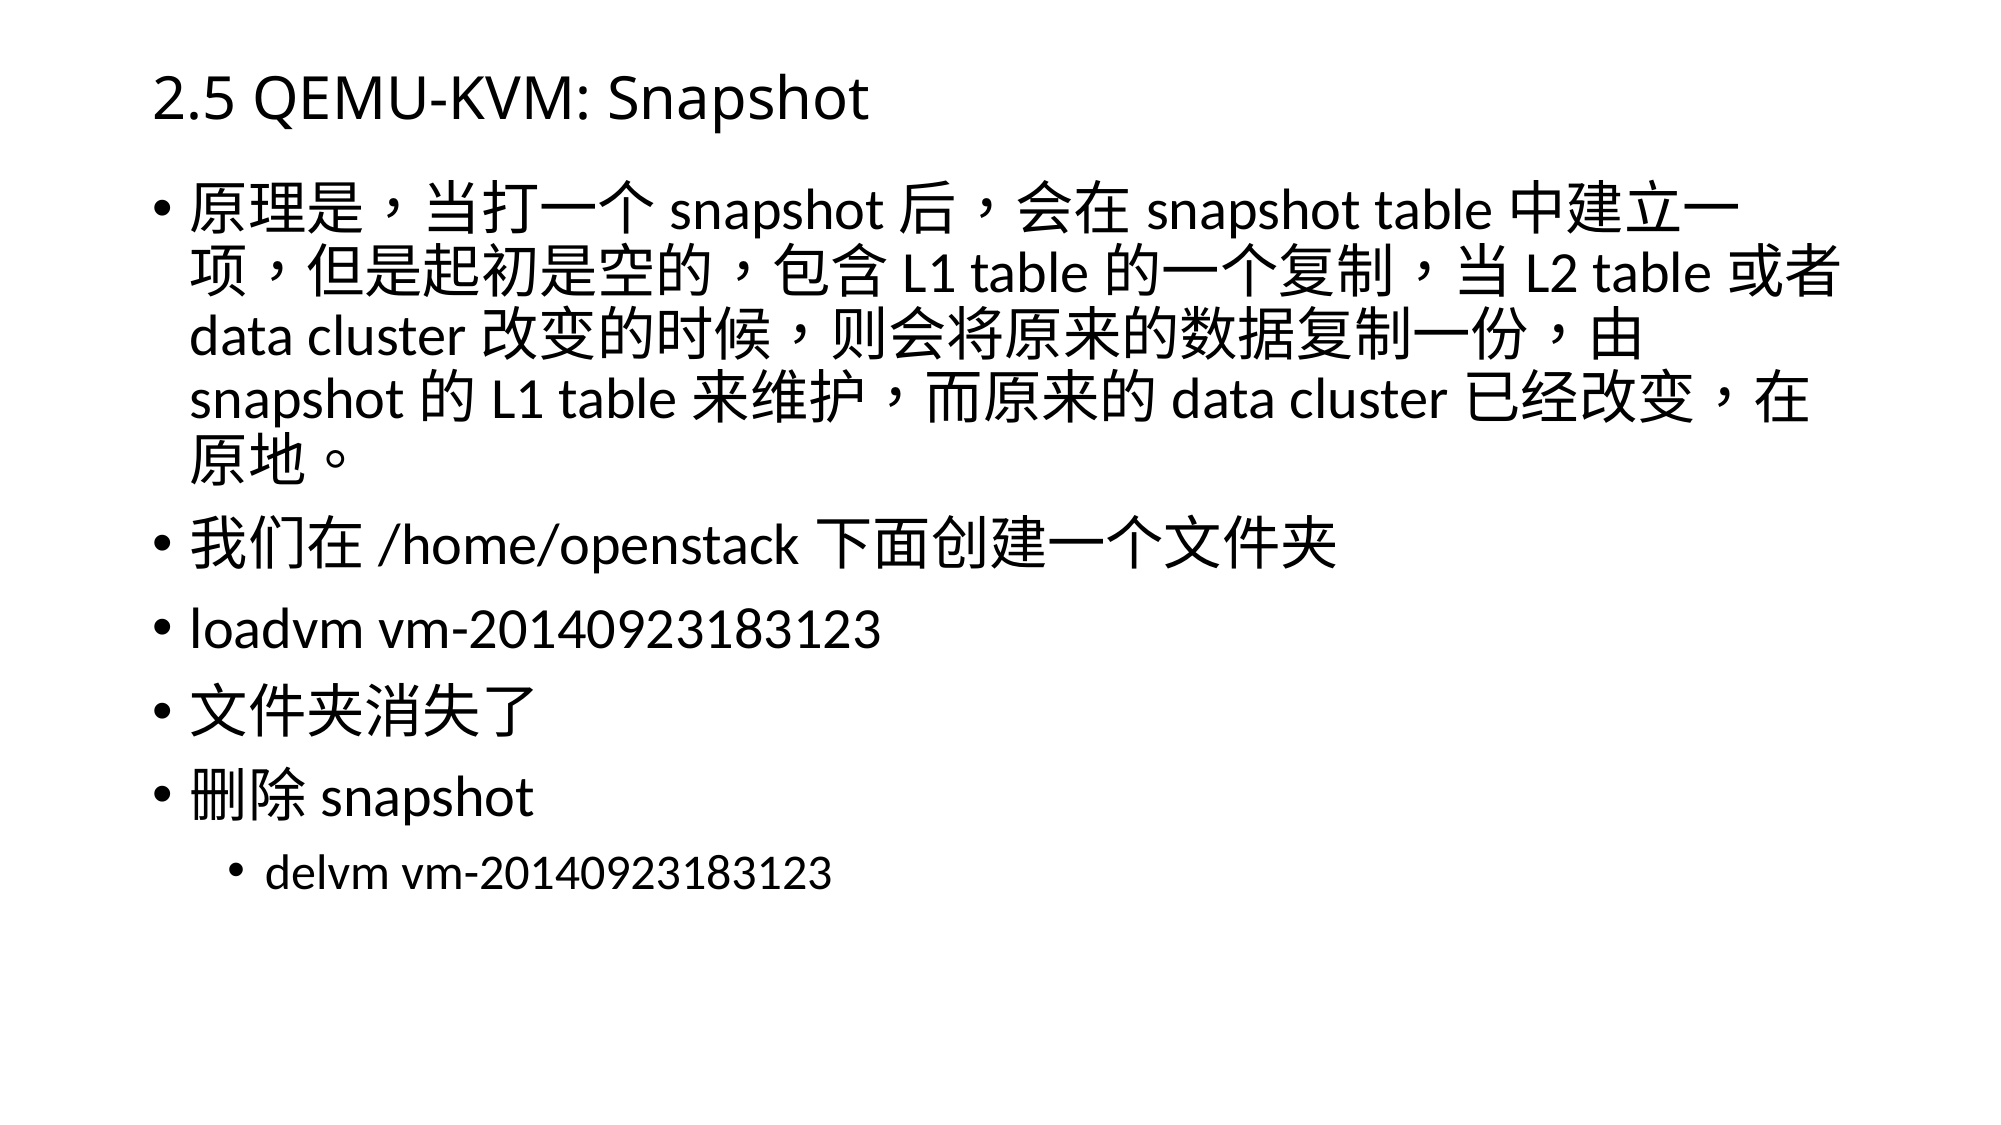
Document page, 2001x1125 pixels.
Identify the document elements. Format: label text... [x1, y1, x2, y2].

title 2.5 QEMU-KVM: Snapshot [137, 59, 1863, 140]
list 原理是，当打一个snapshot后，会在snapshot table中建立一项，但是起初是空的，包含L1 table的一个复制，当L2 table或者data cluster改变的时候，则会将原来的数据复制一份，由snapshot的L1 table来维护，而原来的data cluster已经改变，在原地。 我们在/home/openstack下面创建一个文件夹 loadvm vm-20140923183123 文件夹消失了 删除snapshot delvm vm-20140923183123 [137, 171, 1863, 1014]
